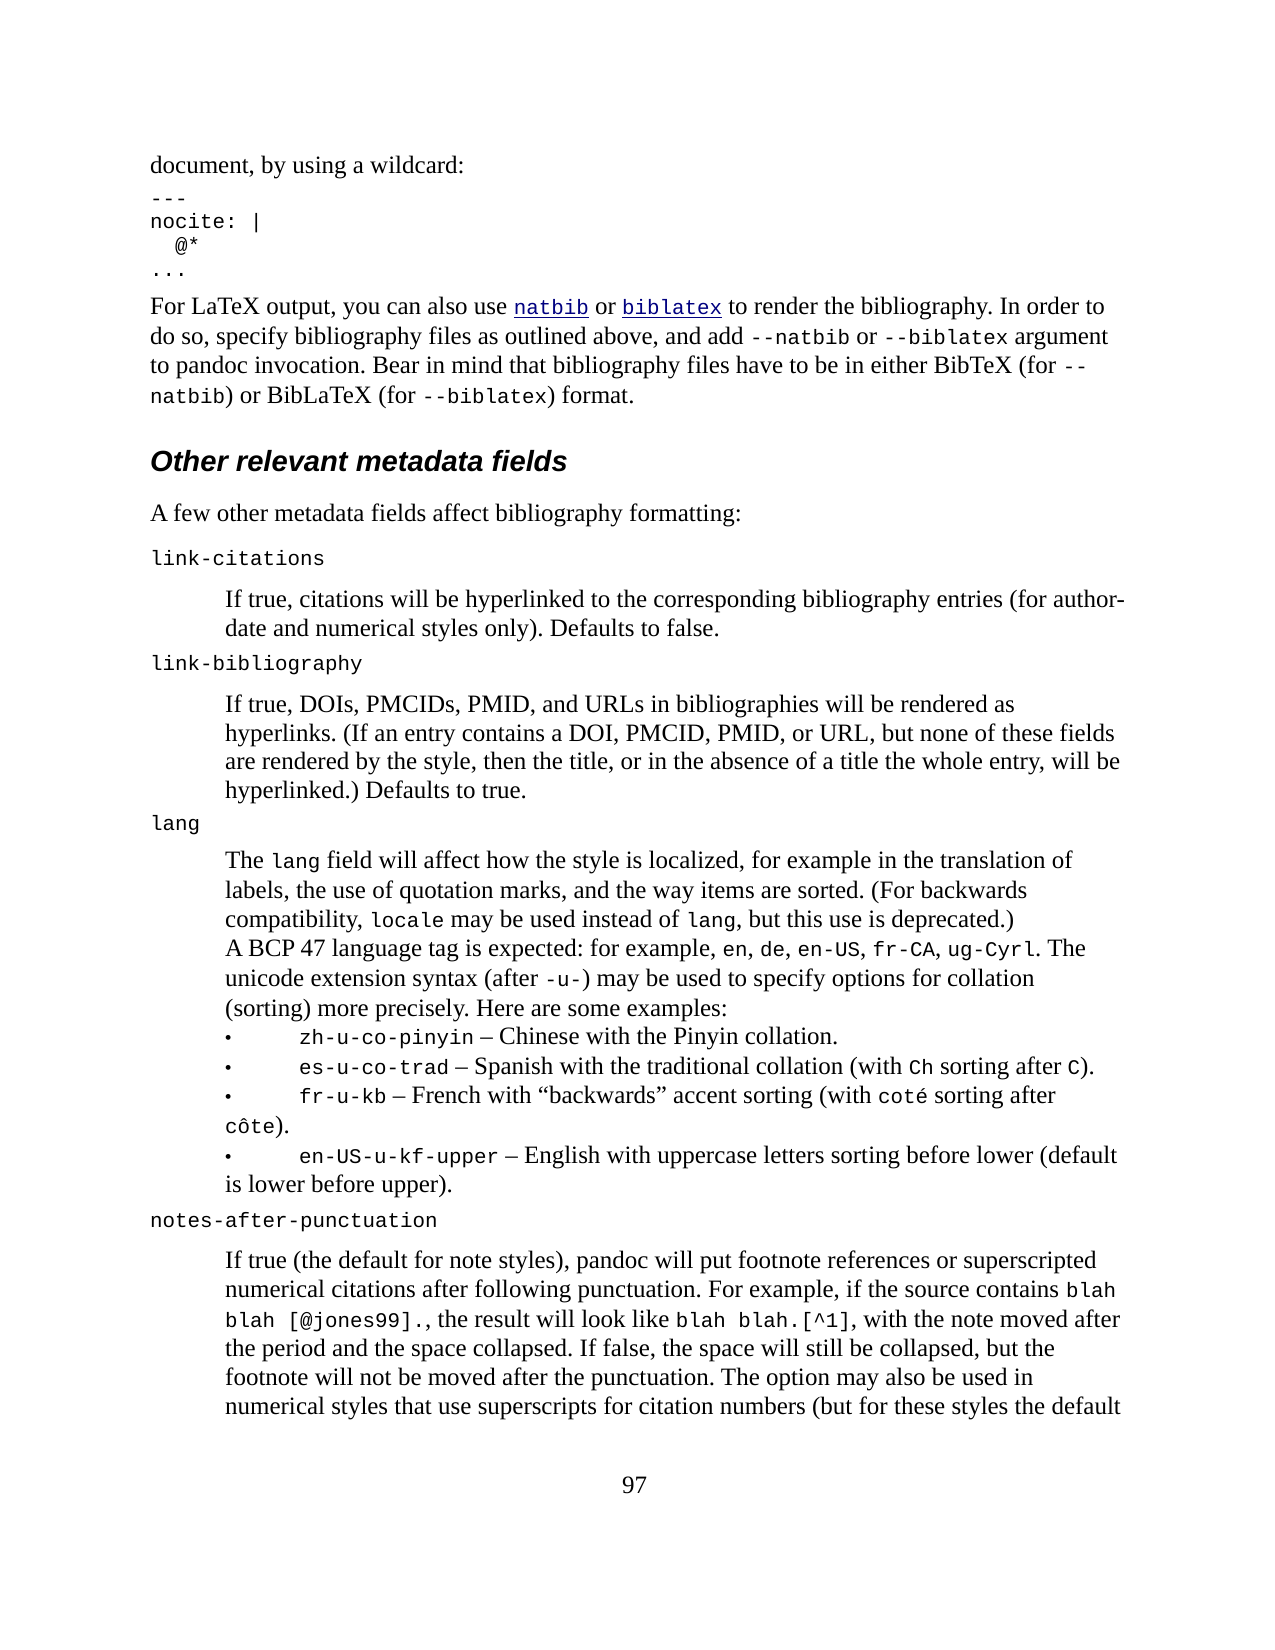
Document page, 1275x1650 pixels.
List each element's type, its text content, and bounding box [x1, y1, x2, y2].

text ... [150, 259, 1125, 282]
list es-u-co-trad – Spanish with the traditional collation (with Ch sorting after C). [225, 1051, 1125, 1081]
text If true, citations will be hyperlinked to the corresponding bibliography entries (for author-date and numerical styles only). Defaults to false. [225, 584, 1125, 641]
list fr-u-kb – French with “backwards” accent sorting (with coté sorting after côte). [225, 1081, 1125, 1140]
text A BCP 47 language tag is expected: for example, en, de, en-US, fr-CA, ug-Cyrl. The unicode extension syntax (after -u-) may be used to specify options for collation (sorting) more precisely. Here are some examples: [225, 933, 1125, 1021]
text For LaTeX output, you can also use natbib or biblatex to render the bibliography. In order to do so, specify bibliography files as outlined above, and add --natbib or --biblatex argument to pandoc invocation. Bear in mind that bibliography files have to be in either BibTeX (for --natbib) or BibLaTeX (for --biblatex) format. [150, 291, 1125, 409]
text link-bibliography [150, 653, 1125, 677]
text A few other metadata fields affect bibliography formatting: [150, 498, 1125, 527]
text The lang field will affect how the style is localized, for example in the translation of labels, the use of quotation marks, and the way items are sorted. (For backwards compatibility, locale may be used instead of lang, but this use is deprecated.) [225, 846, 1125, 933]
text document, by using a wildcard: [150, 150, 1125, 179]
text If true (the default for note styles), pandoc will put footnote references or superscripted numerical citations after following punctuation. For example, if the source contains blah blah [@jones99]., the result will look like blah blah.[^1], with the note moved after the period and the space collapsed. If false, the space will still be collapsed, but the footnote will not be moved after the punctuation. The option may also be used in numerical styles that use superscripts for citation numbers (but for these styles the default [225, 1246, 1125, 1420]
list zh-u-co-pinyin – Chinese with the Pinyin collation. [225, 1021, 1125, 1051]
subtitle Other relevant metadata fields [150, 443, 1125, 477]
text @* [150, 235, 1125, 259]
text --- [150, 188, 1125, 211]
text link-citations [150, 548, 1125, 572]
text lang [150, 813, 1125, 837]
text notes-after-punctuation [150, 1210, 1125, 1234]
list en-US-u-kf-upper – English with uppercase letters sorting before lower (default is lower before upper). [225, 1140, 1125, 1198]
text nocite: | [150, 211, 1125, 235]
text If true, DOIs, PMCIDs, PMID, and URLs in bibliographies will be rendered as hyperlinks. (If an entry contains a DOI, PMCID, PMID, or URL, but none of these fields are rendered by the style, then the title, or in the absence of a title the whole entry, will be hyperlinked.) Defaults to true. [225, 689, 1125, 804]
